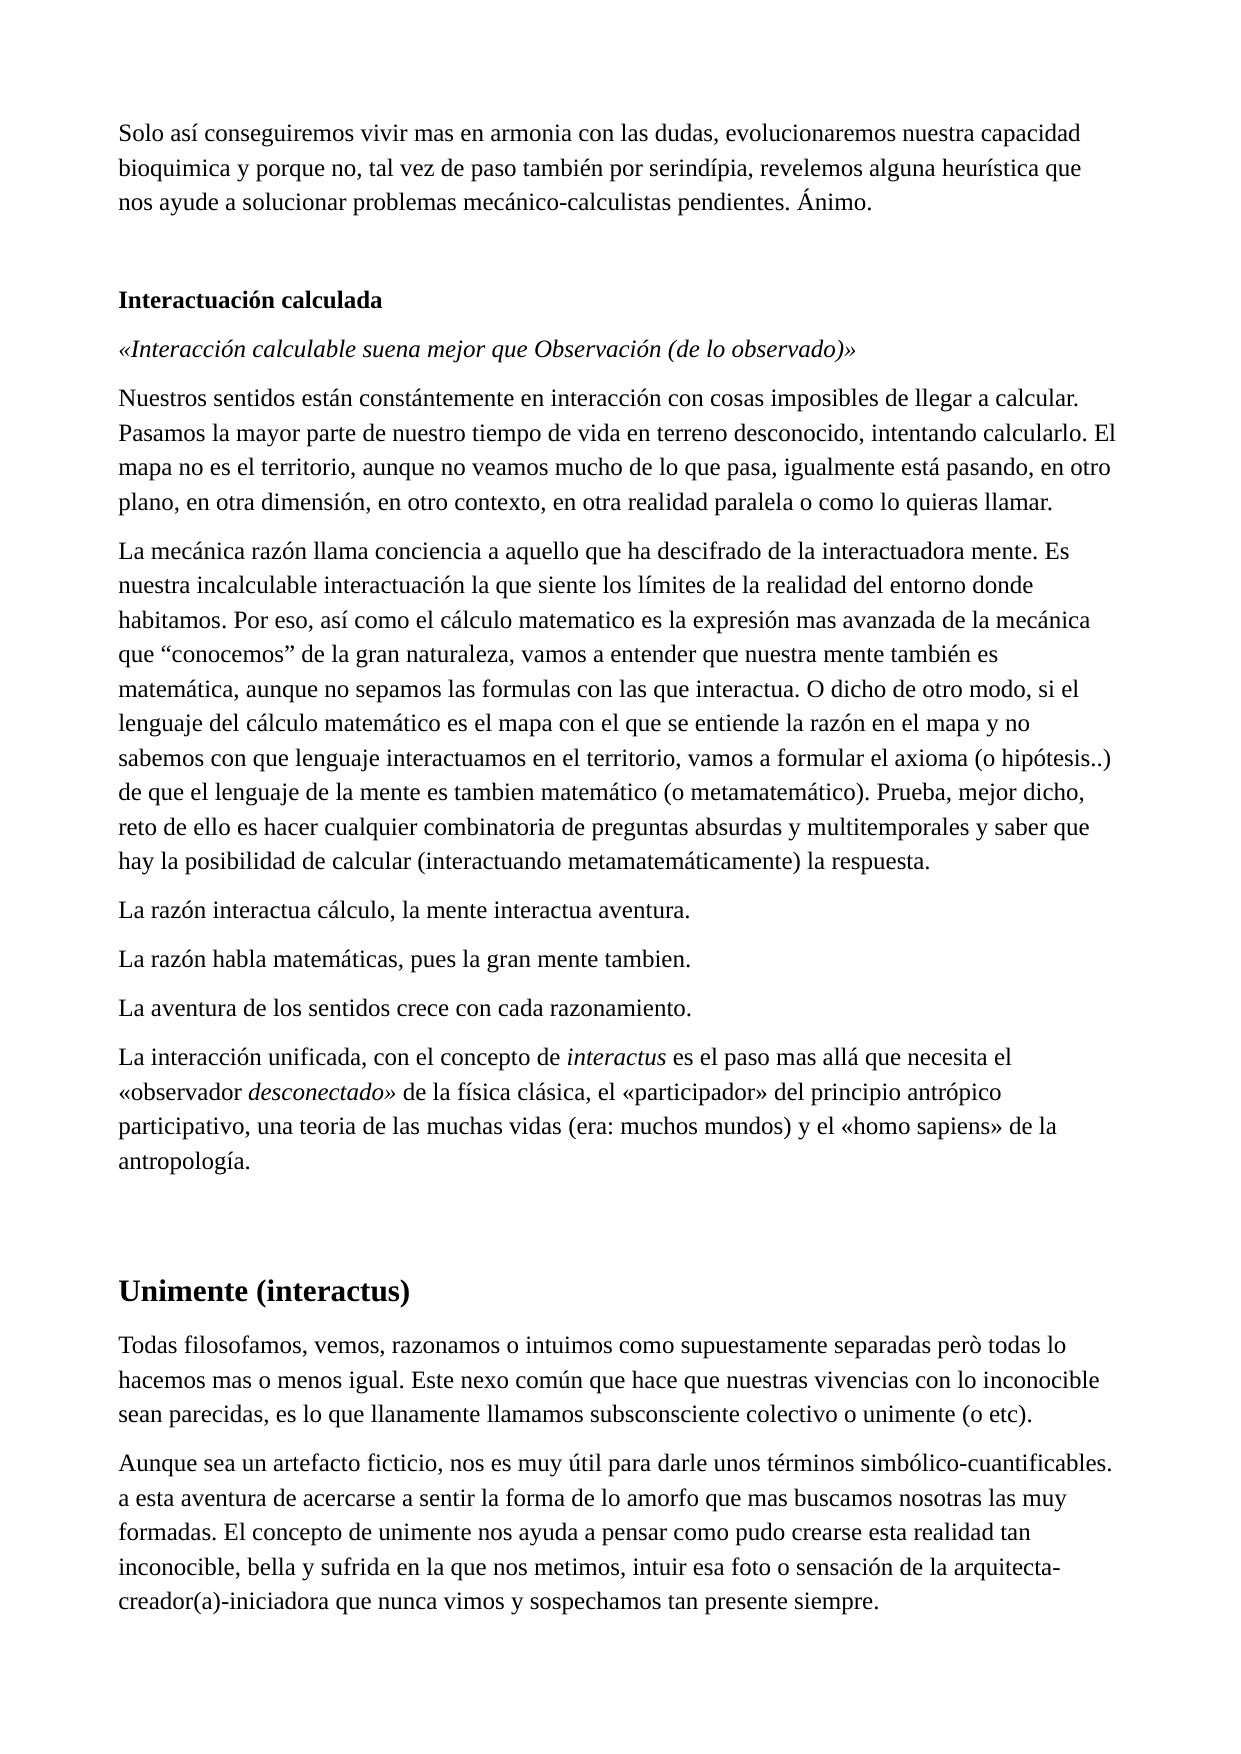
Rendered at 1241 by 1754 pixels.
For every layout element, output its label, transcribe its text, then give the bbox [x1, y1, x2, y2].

text La razón habla matemáticas, pues la gran mente tambien. [118, 944, 1122, 973]
text Solo así conseguiremos vivir mas en armonia con las dudas, evolucionaremos nuestra capacidad bioquimica y porque no, tal vez de paso también por serindípia, revelemos alguna heurística que nos ayude a solucionar problemas mecánico-calculistas pendientes. Ánimo. [118, 118, 1122, 216]
text Interactuación calculada [118, 285, 1122, 314]
text Aunque sea un artefacto ficticio, nos es muy útil para darle unos términos simbólico-cuantificables. a esta aventura de acercarse a sentir la forma de lo amorfo que mas buscamos nosotras las muy formadas. El concepto de unimente nos ayuda a pensar como pudo crearse esta realidad tan inconocible, bella y sufrida en la que nos metimos, intuir esa foto o sensación de la arquitecta-creador(a)-iniciadora que nunca vimos y sospechamos tan presente siempre. [118, 1448, 1122, 1615]
text «Interacción calculable suena mejor que Observación (de lo observado)» [118, 334, 1122, 363]
text Unimente (interactus) [118, 1273, 1122, 1309]
text La aventura de los sentidos crece con cada razonamiento. [118, 993, 1122, 1022]
text La razón interactua cálculo, la mente interactua aventura. [118, 895, 1122, 924]
text La mecánica razón llama conciencia a aquello que ha descifrado de la interactuadora mente. Es nuestra incalculable interactuación la que siente los límites de la realidad del entorno donde habitamos. Por eso, así como el cálculo matematico es la expresión mas avanzada de la mecánica que “conocemos” de la gran naturaleza, vamos a entender que nuestra mente también es matemática, aunque no sepamos las formulas con las que interactua. O dicho de otro modo, si el lenguaje del cálculo matemático es el mapa con el que se entiende la razón en el mapa y no sabemos con que lenguaje interactuamos en el territorio, vamos a formular el axioma (o hipótesis..) de que el lenguaje de la mente es tambien matemático (o metamatemático). Prueba, mejor dicho, reto de ello es hacer cualquier combinatoria de preguntas absurdas y multitemporales y saber que hay la posibilidad de calcular (interactuando metamatemáticamente) la respuesta. [118, 536, 1122, 875]
text Todas filosofamos, vemos, razonamos o intuimos como supuestamente separadas però todas lo hacemos mas o menos igual. Este nexo común que hace que nuestras vivencias con lo inconocible sean parecidas, es lo que llanamente llamamos subsconsciente colectivo o unimente (o etc). [118, 1330, 1122, 1428]
text Nuestros sentidos están constántemente en interacción con cosas imposibles de llegar a calcular. Pasamos la mayor parte de nuestro tiempo de vida en terreno desconocido, intentando calcularlo. El mapa no es el territorio, aunque no veamos mucho de lo que pasa, igualmente está pasando, en otro plano, en otra dimensión, en otro contexto, en otra realidad paralela o como lo quieras llamar. [118, 383, 1122, 516]
text La interacción unificada, con el concepto de interactus es el paso mas allá que necesita el «observador desconectado» de la física clásica, el «participador» del principio antrópico participativo, una teoria de las muchas vidas (era: muchos mundos) y el «homo sapiens» de la antropología. [118, 1042, 1122, 1174]
